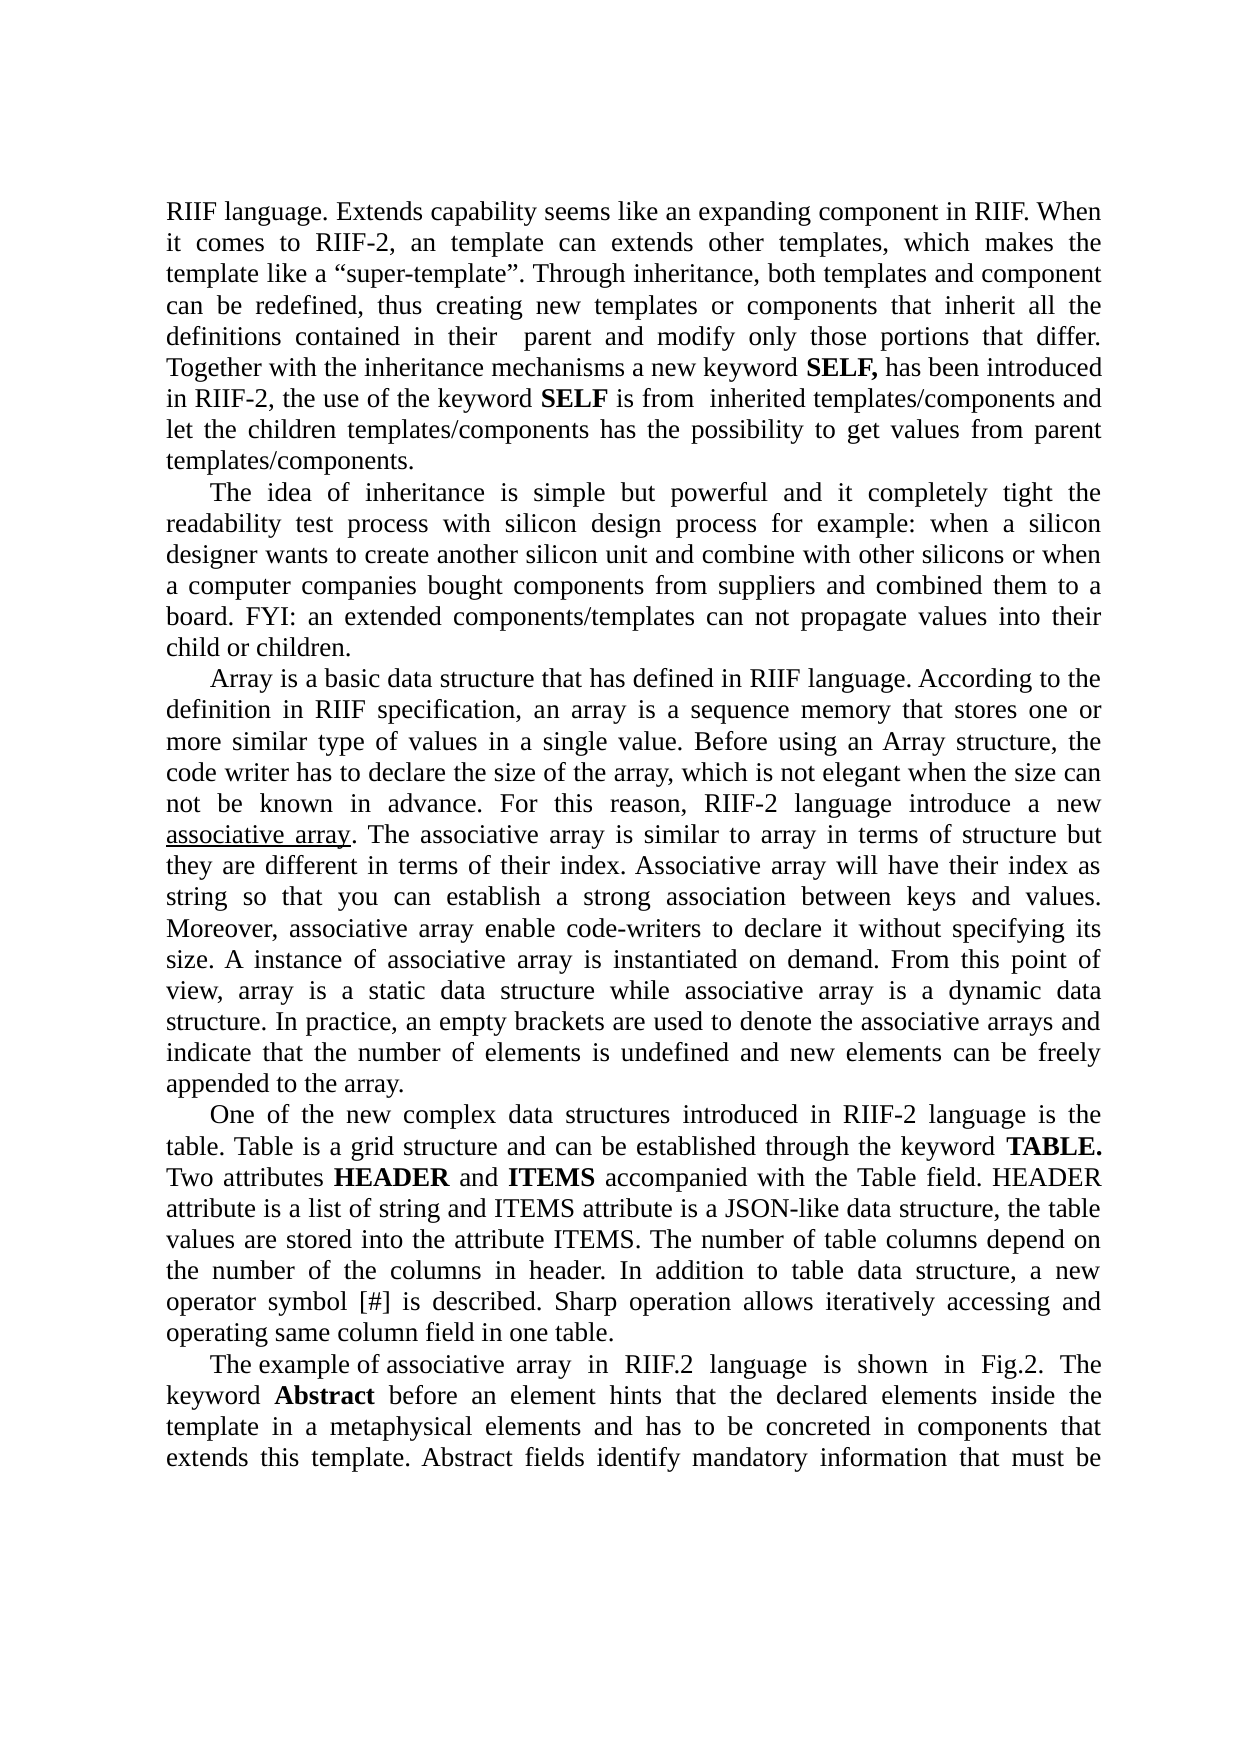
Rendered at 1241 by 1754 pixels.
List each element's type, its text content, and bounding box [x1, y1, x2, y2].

text The idea of inheritance is simple but powerful and it completely tight the readability test process with silicon design process for example: when a silicon designer wants to create another silicon unit and combine with other silicons or when a computer companies bought components from suppliers and combined them to a board. FYI: an extended components/templates can not propagate values into their child or children. [166, 476, 1103, 662]
text RIIF language. Extends capability seems like an expanding component in RIIF. When it comes to RIIF-2, an template can extends other templates, which makes the template like a “super-template”. Through inheritance, both templates and component can be redefined, thus creating new templates or components that inherit all the definitions contained in their parent and modify only those portions that differ. Together with the inheritance mechanisms a new keyword SELF, has been introduced in RIIF-2, the use of the keyword SELF is from inherited templates/components and let the children templates/components has the possibility to get values from parent templates/components. [166, 195, 1103, 476]
text Array is a basic data structure that has defined in RIIF language. According to the definition in RIIF specification, an array is a sequence memory that stores one or more similar type of values in a single value. Before using an Array structure, the code writer has to declare the size of the array, which is not elegant when the size can not be known in advance. For this reason, RIIF-2 language introduce a new associative array. The associative array is similar to array in terms of structure but they are different in terms of their index. Associative array will have their index as string so that you can establish a strong association between keys and values. Moreover, associative array enable code-writers to declare it without specifying its size. A instance of associative array is instantiated on demand. From this point of view, array is a static data structure while associative array is a dynamic data structure. In practice, an empty brackets are used to denote the associative arrays and indicate that the number of elements is undefined and new elements can be freely appended to the array. [166, 662, 1103, 1098]
text The example of associative array in RIIF.2 language is shown in Fig.2. The keyword Abstract before an element hints that the declared elements inside the template in a metaphysical elements and has to be concreted in components that extends this template. Abstract fields identify mandatory information that must be [166, 1348, 1103, 1472]
text One of the new complex data structures introduced in RIIF-2 language is the table. Table is a grid structure and can be established through the keyword TABLE. Two attributes HEADER and ITEMS accompanied with the Table field. HEADER attribute is a list of string and ITEMS attribute is a JSON-like data structure, the table values are stored into the attribute ITEMS. The number of table columns depend on the number of the columns in header. In addition to table data structure, a new operator symbol [#] is described. Sharp operation allows iteratively accessing and operating same column field in one table. [166, 1098, 1103, 1348]
